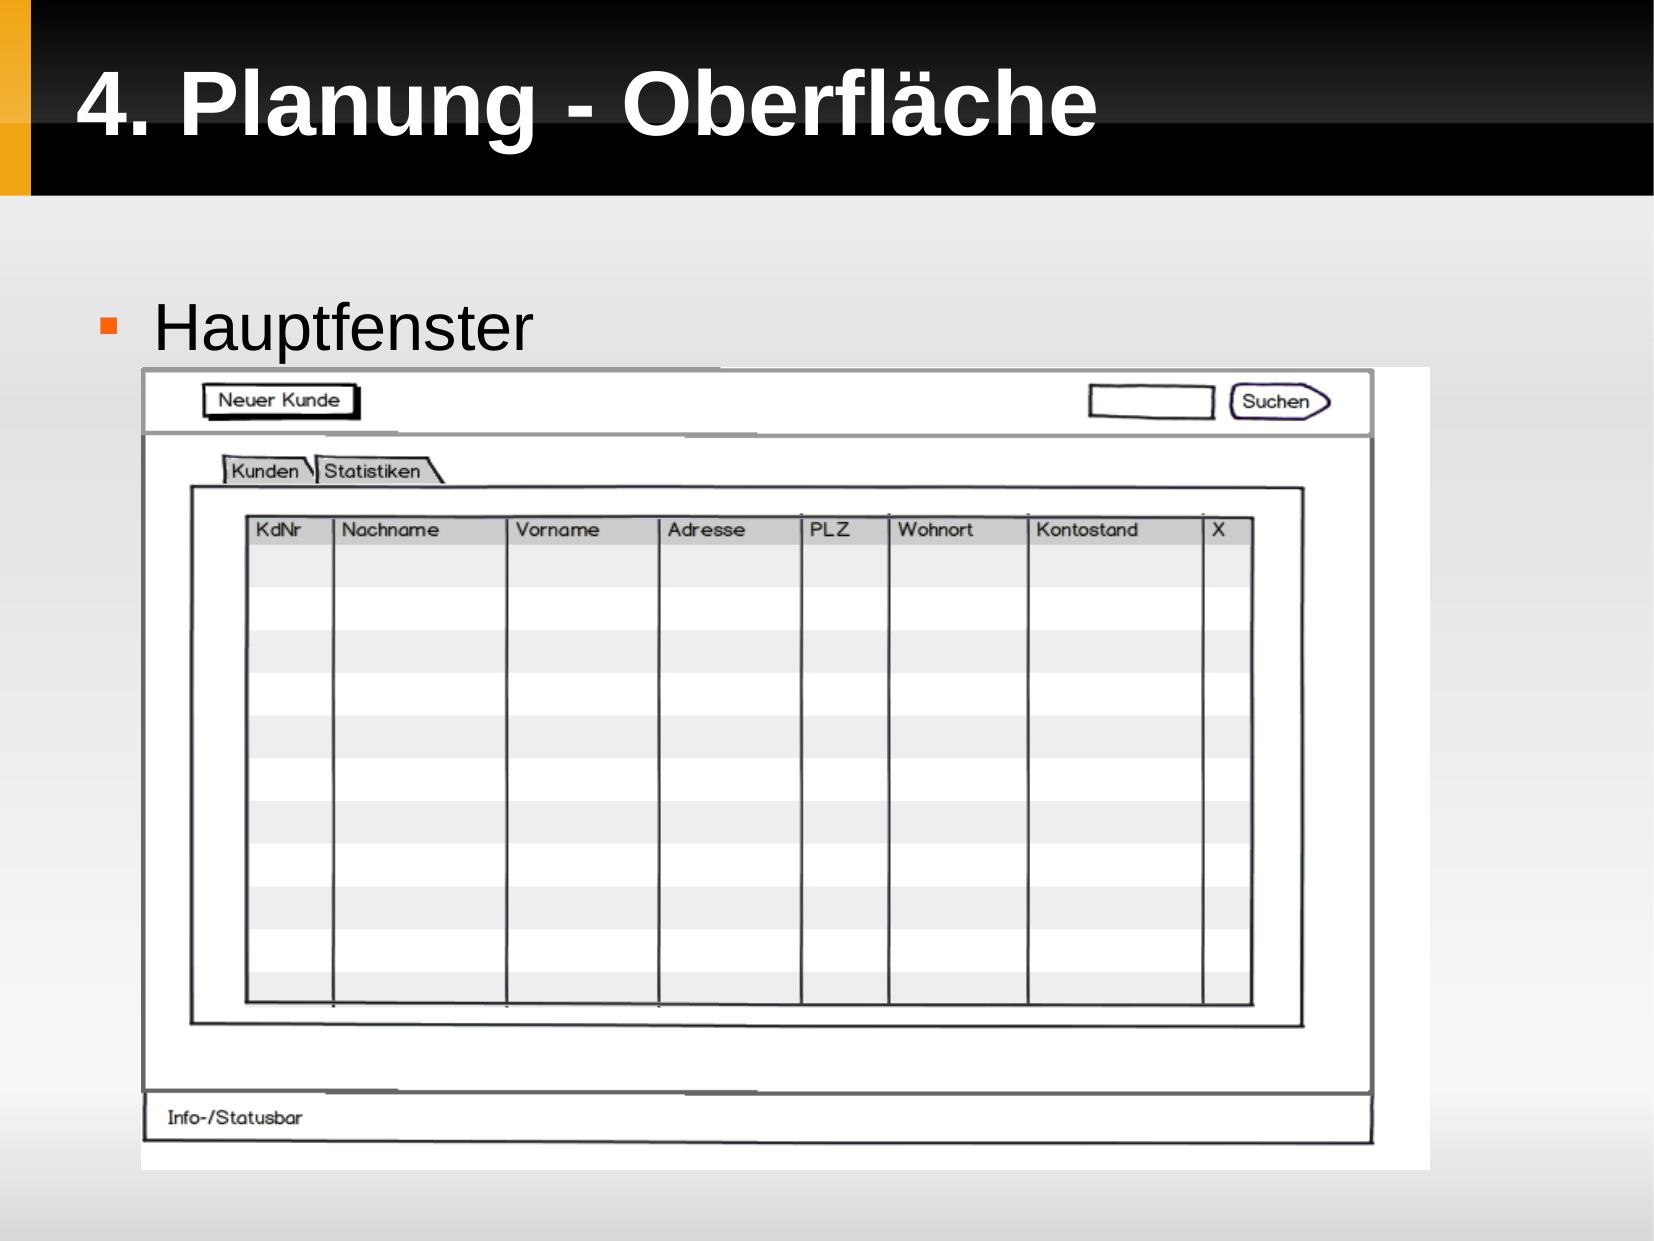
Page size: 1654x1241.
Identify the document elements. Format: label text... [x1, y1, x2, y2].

list Hauptfenster [82, 290, 1571, 1109]
title 4. Planung - Oberfläche [76, 0, 1565, 208]
picture [0, 0, 1654, 1241]
